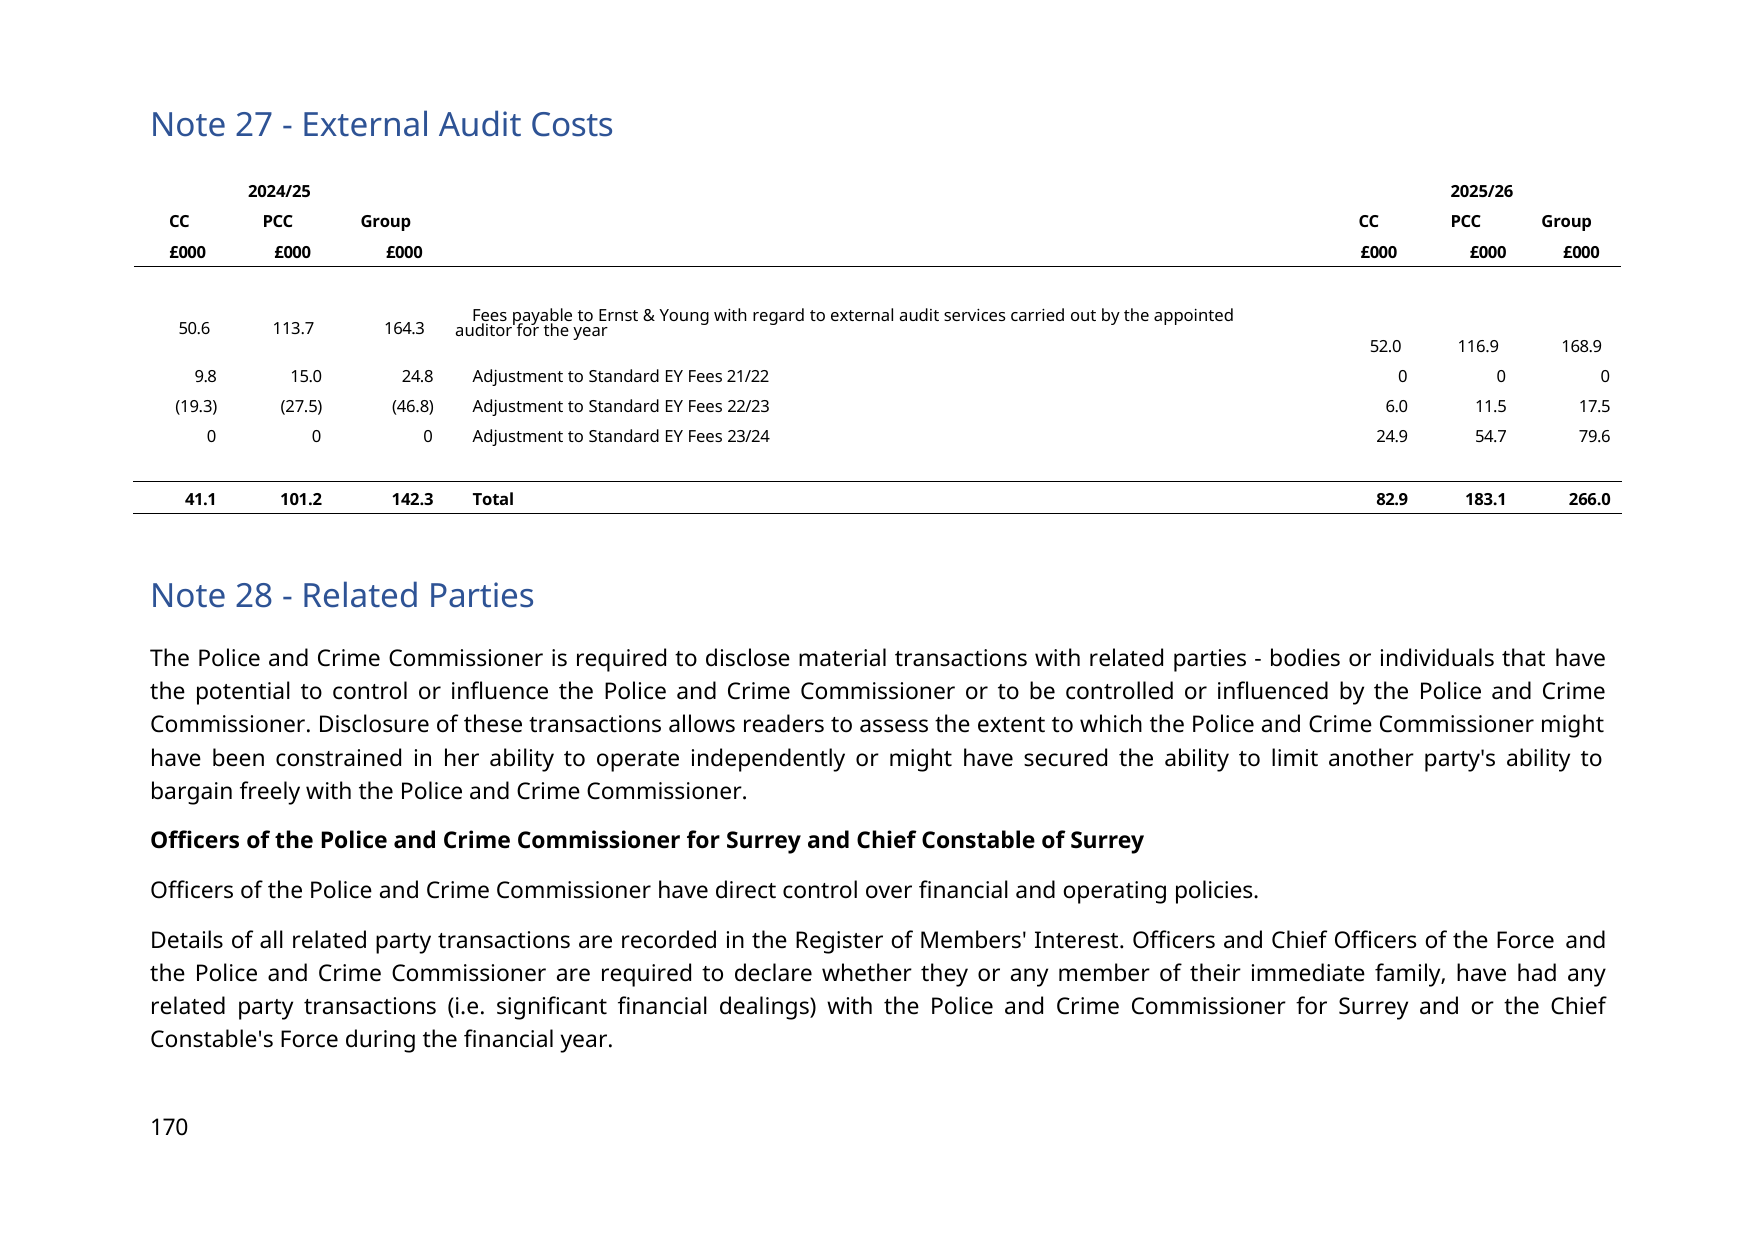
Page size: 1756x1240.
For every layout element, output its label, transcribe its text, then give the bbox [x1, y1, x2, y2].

table_header [134, 180, 232, 205]
table_cell 266.0 [1532, 482, 1622, 513]
table_cell 183.1 [1431, 482, 1532, 513]
table_cell 79.6 [1532, 420, 1622, 481]
table_cell Adjustment to Standard EY Fees 22/23 [453, 390, 1084, 420]
table_cell Adjustment to Standard EY Fees 23/24 [453, 420, 1084, 481]
table_cell 41.1 [133, 482, 243, 513]
table_header [896, 180, 1419, 205]
text Details of all related party transactions are recorded in the Register of Members' Interest. Officers and Chief Officers of the Force and the Police and Crime Commissioner are required to declare whether they or any member of their immediate family, have had any related party transactions (i.e. significant financial dealings) with the Police and Crime Commissioner for Surrey and or the Chief Constable's Force during the financial year. [150, 924, 1606, 1054]
table_cell CC [134, 205, 232, 235]
subtitle Note 27 - External Audit Costs [150, 101, 1726, 147]
table_cell PCC [1419, 205, 1527, 235]
table_cell £000 [233, 235, 346, 266]
table_cell (27.5) [243, 390, 351, 420]
table_cell Total [453, 482, 1084, 513]
table_cell £000 [896, 235, 1419, 266]
table_header 0 [1084, 364, 1431, 390]
text 52.0 116.9 168.9 [1369, 334, 1726, 357]
table_cell CC [896, 205, 1419, 235]
table_cell 11.5 [1431, 390, 1532, 420]
table_cell 101.2 [243, 482, 351, 513]
table_cell 17.5 [1532, 390, 1622, 420]
table_header 2024/25 [233, 180, 346, 205]
table_cell PCC [233, 205, 346, 235]
subtitle Officers of the Police and Crime Commissioner for Surrey and Chief Constable of Surrey [150, 824, 1726, 855]
table_header Adjustment to Standard EY Fees 21/22 [453, 364, 1084, 390]
table_cell 142.3 [351, 482, 453, 513]
table_header [1527, 180, 1621, 205]
table_cell 24.9 [1084, 420, 1431, 481]
table_header 0 [1431, 364, 1532, 390]
table_cell 0 [351, 420, 453, 481]
table_header 24.8 [351, 364, 453, 390]
text The Police and Crime Commissioner is required to disclose material transactions with related parties - bodies or individuals that have the potential to control or influence the Police and Crime Commissioner or to be controlled or influenced by the Police and Crime Commissioner. Disclosure of these transactions allows readers to assess the extent to which the Police and Crime Commissioner might have been constrained in her ability to operate independently or might have secured the ability to limit another party's ability to bargain freely with the Police and Crime Commissioner. [150, 642, 1606, 806]
text 50.6 113.7 164.3 Fees payable to Ernst & Young with regard to external audit services carried out by the appointed auditor for the year [178, 303, 1293, 341]
table_header 9.8 [133, 364, 243, 390]
table_cell 82.9 [1084, 482, 1431, 513]
table_header 0 [1532, 364, 1622, 390]
table_cell 0 [133, 420, 243, 481]
table_cell (46.8) [351, 390, 453, 420]
table_cell (19.3) [133, 390, 243, 420]
table_cell £000 [346, 235, 896, 266]
table_cell 6.0 [1084, 390, 1431, 420]
subtitle Note 28 - Related Parties [150, 571, 1726, 617]
table_cell Group [1527, 205, 1621, 235]
text Officers of the Police and Crime Commissioner have direct control over financial and operating policies. [150, 874, 1726, 905]
table_cell 0 [243, 420, 351, 481]
table_header 15.0 [243, 364, 351, 390]
table_cell £000 [1419, 235, 1527, 266]
table_cell £000 [134, 235, 232, 266]
table_cell Group [346, 205, 896, 235]
table_header 2025/26 [1419, 180, 1527, 205]
table_header [346, 180, 896, 205]
table_cell £000 [1527, 235, 1621, 266]
table_cell 54.7 [1431, 420, 1532, 481]
